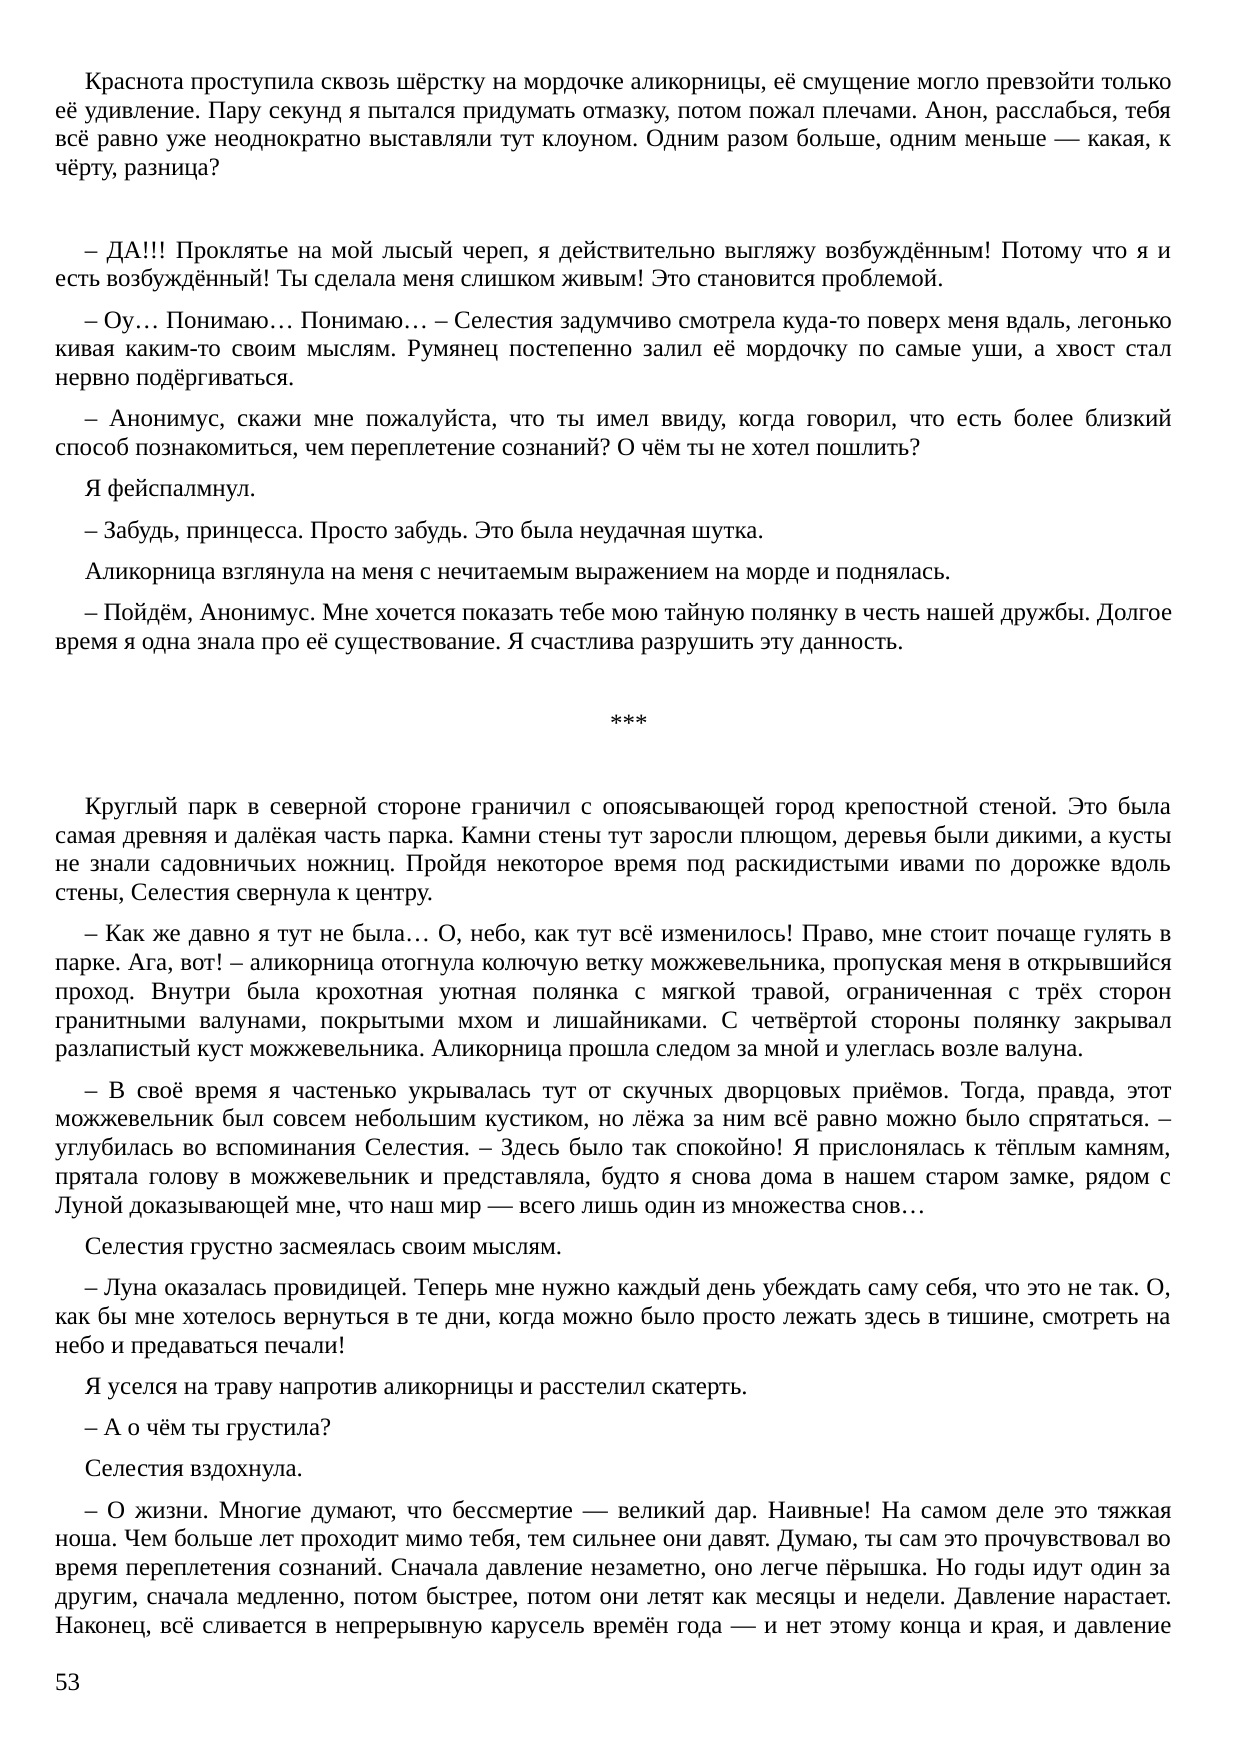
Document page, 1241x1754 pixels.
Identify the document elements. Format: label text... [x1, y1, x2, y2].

text *** [55, 708, 1173, 737]
text – В своё время я частенько укрывалась тут от скучных дворцовых приёмов. Тогда, правда, этот можжевельник был совсем небольшим кустиком, но лёжа за ним всё равно можно было спрятаться. – углубилась во вспоминания Селестия. – Здесь было так спокойно! Я прислонялась к тёплым камням, прятала голову в можжевельник и представляла, будто я снова дома в нашем старом замке, рядом с Луной доказывающей мне, что наш мир — всего лишь один из множества снов… [55, 1075, 1173, 1218]
text – Луна оказалась провидицей. Теперь мне нужно каждый день убеждать саму себя, что это не так. О, как бы мне хотелось вернуться в те дни, когда можно было просто лежать здесь в тишине, смотреть на небо и предаваться печали! [55, 1272, 1173, 1358]
text – Пойдём, Анонимус. Мне хочется показать тебе мою тайную полянку в честь нашей дружбы. Долгое время я одна знала про её существование. Я счастлива разрушить эту данность. [55, 597, 1173, 655]
text Селестия вздохнула. [55, 1453, 1173, 1482]
text Я фейспалмнул. [55, 473, 1173, 502]
text Селестия грустно засмеялась своим мыслям. [55, 1231, 1173, 1260]
text – А о чём ты грустила? [55, 1412, 1173, 1441]
text – Анонимус, скажи мне пожалуйста, что ты имел ввиду, когда говорил, что есть более близкий способ познакомиться, чем переплетение сознаний? О чём ты не хотел пошлить? [55, 403, 1173, 461]
text Краснота проступила сквозь шёрстку на мордочке аликорницы, её смущение могло превзойти только её удивление. Пару секунд я пытался придумать отмазку, потом пожал плечами. Анон, расслабься, тебя всё равно уже неоднократно выставляли тут клоуном. Одним разом больше, одним меньше — какая, к чёрту, разница? [55, 66, 1173, 181]
text – Забудь, принцесса. Просто забудь. Это была неудачная шутка. [55, 515, 1173, 543]
text Круглый парк в северной стороне граничил с опоясывающей город крепостной стеной. Это была самая древняя и далёкая часть парка. Камни стены тут заросли плющом, деревья были дикими, а кусты не знали садовничьих ножниц. Пройдя некоторое время под раскидистыми ивами по дорожке вдоль стены, Селестия свернула к центру. [55, 791, 1173, 906]
text – О жизни. Многие думают, что бессмертие — великий дар. Наивные! На самом деле это тяжкая ноша. Чем больше лет проходит мимо тебя, тем сильнее они давят. Думаю, ты сам это прочувствовал во время переплетения сознаний. Сначала давление незаметно, оно легче пёрышка. Но годы идут один за другим, сначала медленно, потом быстрее, потом они летят как месяцы и недели. Давление нарастает. Наконец, всё сливается в непрерывную карусель времён года — и нет этому конца и края, и давление [55, 1495, 1173, 1638]
text – Как же давно я тут не была… О, небо, как тут всё изменилось! Право, мне стоит почаще гулять в парке. Ага, вот! – аликорница отогнула колючую ветку можжевельника, пропуская меня в открывшийся проход. Внутри была крохотная уютная полянка с мягкой травой, ограниченная с трёх сторон гранитными валунами, покрытыми мхом и лишайниками. С четвёртой стороны полянку закрывал разлапистый куст можжевельника. Аликорница прошла следом за мной и улеглась возле валуна. [55, 918, 1173, 1062]
text – Оу… Понимаю… Понимаю… – Селестия задумчиво смотрела куда-то поверх меня вдаль, легонько кивая каким-то своим мыслям. Румянец постепенно залил её мордочку по самые уши, а хвост стал нервно подёргиваться. [55, 305, 1173, 391]
text – ДА!!! Проклятье на мой лысый череп, я действительно выгляжу возбуждённым! Потому что я и есть возбуждённый! Ты сделала меня слишком живым! Это становится проблемой. [55, 235, 1173, 292]
text Я уселся на траву напротив аликорницы и расстелил скатерть. [55, 1371, 1173, 1400]
text Аликорница взглянула на меня с нечитаемым выражением на морде и поднялась. [55, 556, 1173, 585]
